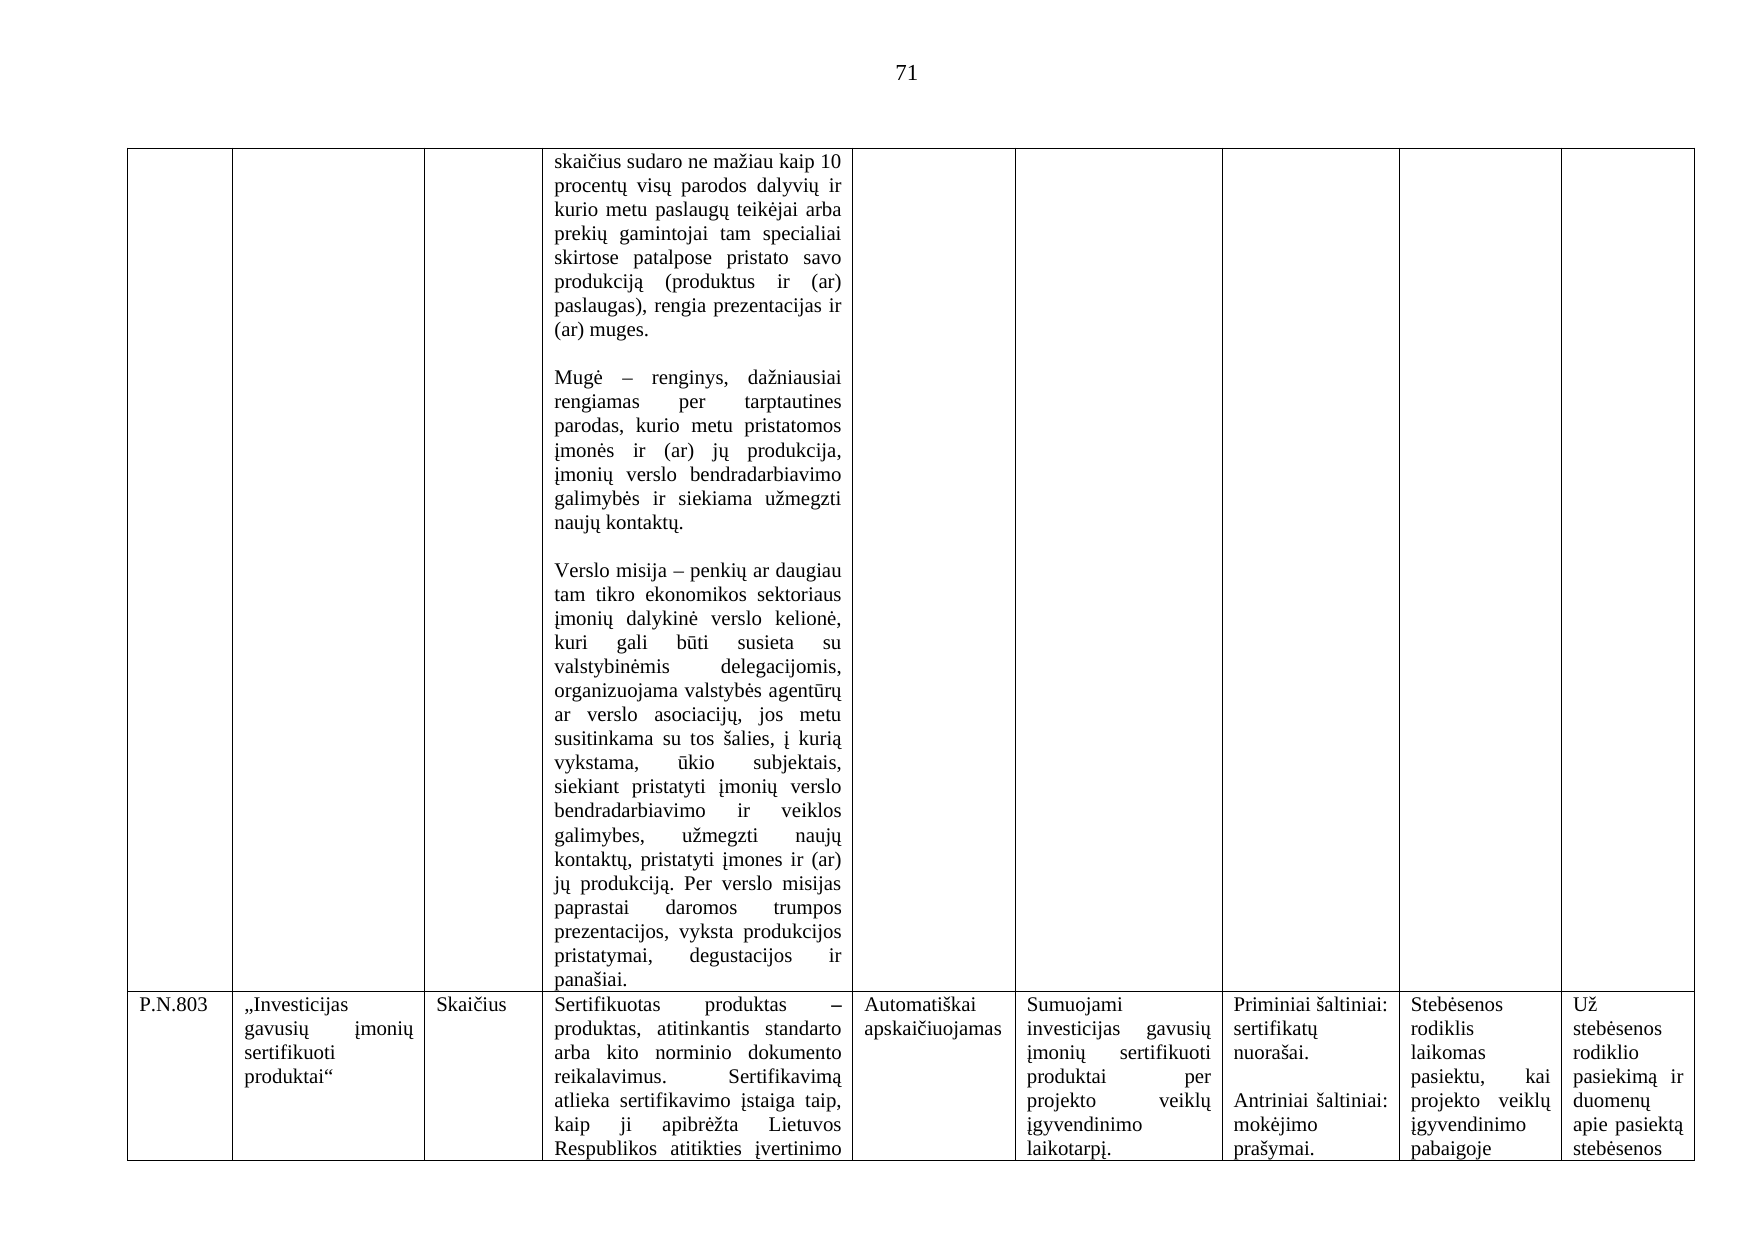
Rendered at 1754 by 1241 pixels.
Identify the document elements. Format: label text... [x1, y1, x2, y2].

table_cell Sumuojami investicijas gavusių įmonių sertifikuoti produktai per projekto veiklų įgyvendinimo laikotarpį. [1016, 992, 1222, 1160]
table_cell Skaičius [425, 992, 542, 1160]
table_cell [1400, 149, 1561, 991]
table_cell [128, 149, 232, 991]
table_cell [1562, 149, 1694, 991]
table_cell Sertifikuotas produktas – produktas, atitinkantis standarto arba kito norminio dokumento reikalavimus. Sertifikavimą atlieka sertifikavimo įstaiga taip, kaip ji apibrėžta Lietuvos Respublikos atitikties įvertinimo [543, 992, 852, 1160]
table_cell Priminiai šaltiniai: sertifikatų nuorašai. Antriniai šaltiniai: mokėjimo prašymai. [1223, 992, 1399, 1160]
table_cell [233, 149, 424, 991]
table_cell Stebėsenos rodiklis laikomas pasiektu, kai projekto veiklų įgyvendinimo pabaigoje [1400, 992, 1561, 1160]
table_cell Automatiškai apskaičiuojamas [853, 992, 1015, 1160]
table_cell Už stebėsenos rodiklio pasiekimą ir duomenų apie pasiektą stebėsenos [1562, 992, 1694, 1160]
table_cell skaičius sudaro ne mažiau kaip 10 procentų visų parodos dalyvių ir kurio metu paslaugų teikėjai arba prekių gamintojai tam specialiai skirtose patalpose pristato savo produkciją (produktus ir (ar) paslaugas), rengia prezentacijas ir (ar) muges. Mugė – renginys, dažniausiai rengiamas per tarptautines parodas, kurio metu pristatomos įmonės ir (ar) jų produkcija, įmonių verslo bendradarbiavimo galimybės ir siekiama užmegzti naujų kontaktų. Verslo misija – penkių ar daugiau tam tikro ekonomikos sektoriaus įmonių dalykinė verslo kelionė, kuri gali būti susieta su valstybinėmis delegacijomis, organizuojama valstybės agentūrų ar verslo asociacijų, jos metu susitinkama su tos šalies, į kurią vykstama, ūkio subjektais, siekiant pristatyti įmonių verslo bendradarbiavimo ir veiklos galimybes, užmegzti naujų kontaktų, pristatyti įmones ir (ar) jų produkciją. Per verslo misijas paprastai daromos trumpos prezentacijos, vyksta produkcijos pristatymai, degustacijos ir panašiai. [543, 149, 852, 991]
table_cell [1016, 149, 1222, 991]
table_cell [425, 149, 542, 991]
table_cell „Investicijas gavusių įmonių sertifikuoti produktai“ [233, 992, 424, 1160]
table_cell [853, 149, 1015, 991]
table_cell [1223, 149, 1399, 991]
table_cell P.N.803 [128, 992, 232, 1160]
